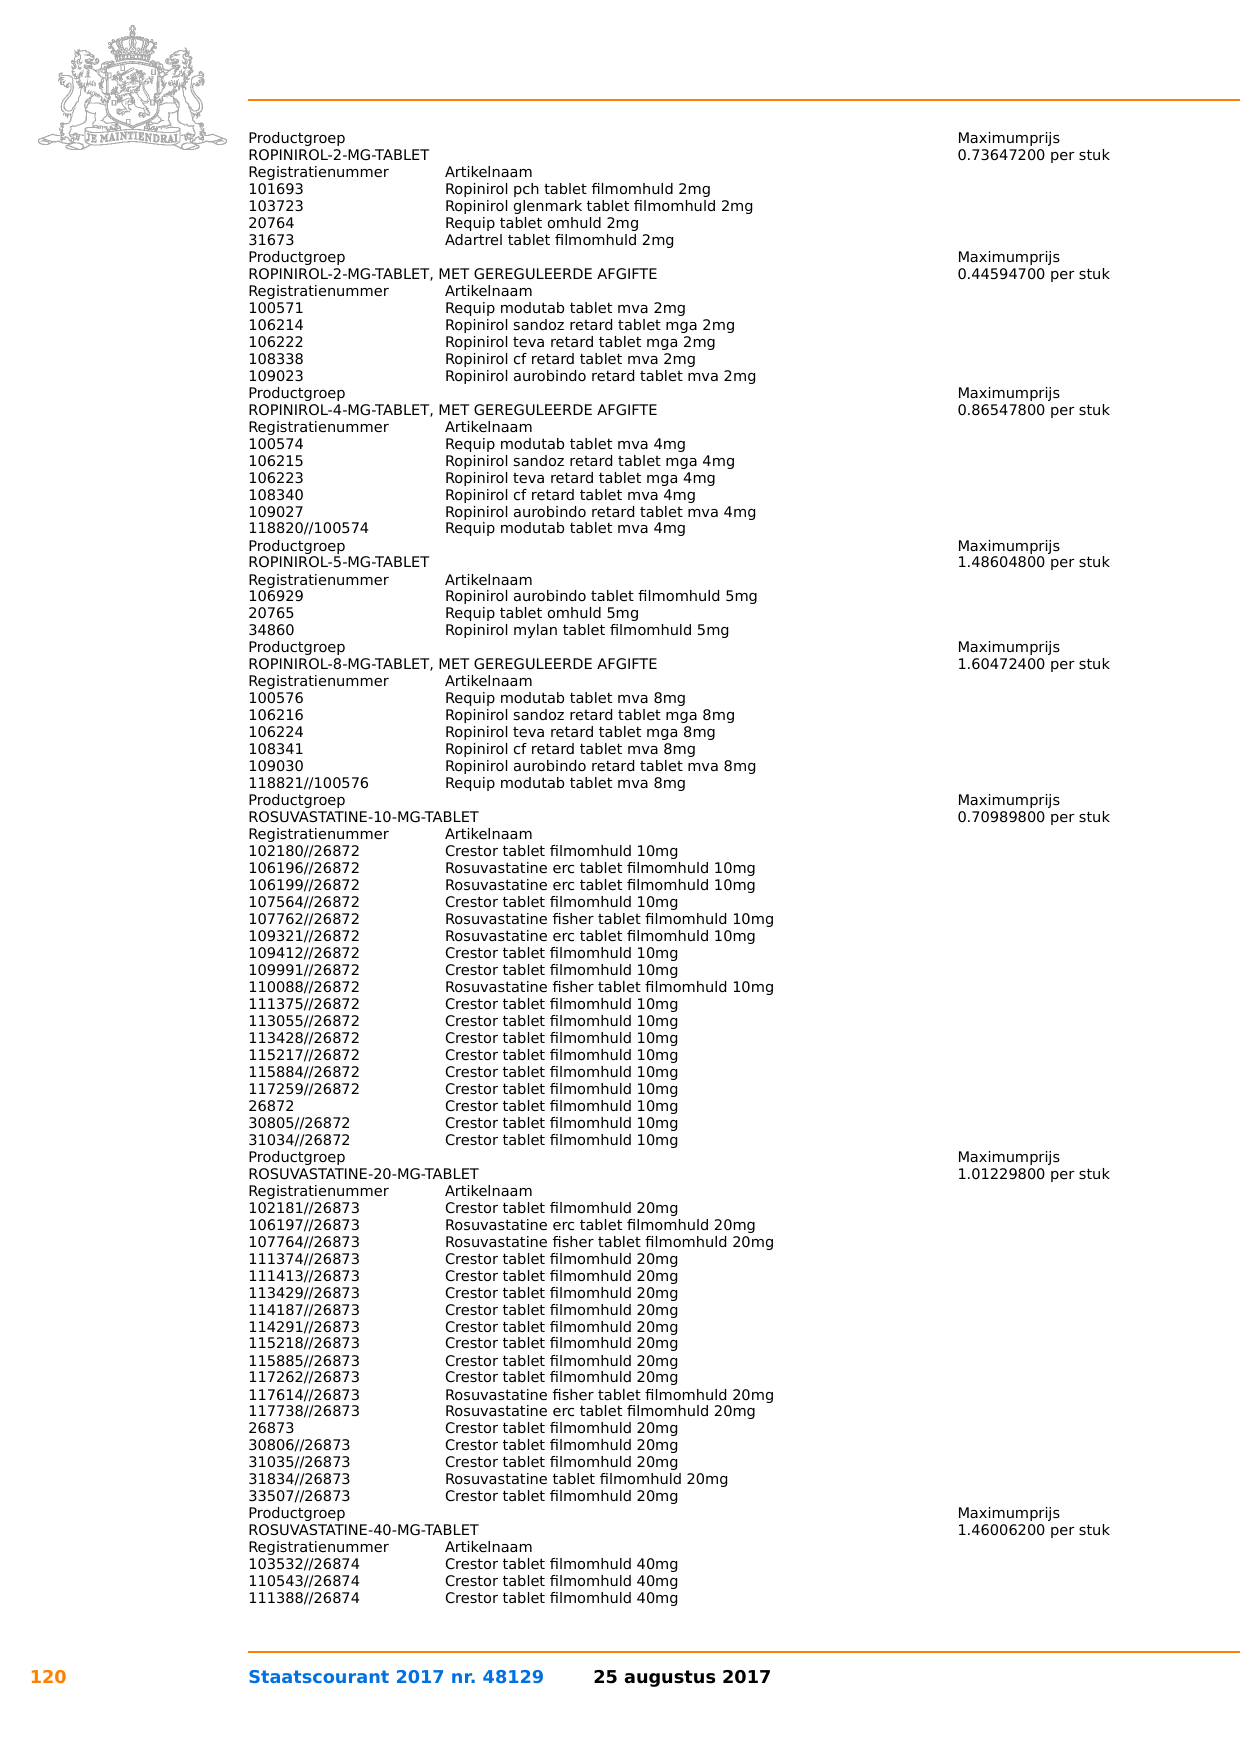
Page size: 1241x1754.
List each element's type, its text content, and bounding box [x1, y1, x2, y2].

table_cell ROPINIROL-8-MG-TABLET, MET GEREGULEERDE AFGIFTE [248, 656, 951, 673]
table_cell Requip modutab tablet mva 8mg [439, 775, 951, 792]
table_cell 118820//100574 [248, 520, 439, 537]
table_cell Registratienummer [248, 571, 439, 588]
table_cell [951, 368, 1163, 384]
table_cell ROPINIROL-2-MG-TABLET [248, 147, 951, 164]
table_cell [951, 877, 1163, 894]
table_cell 106199//26872 [248, 877, 439, 894]
table_cell Maximumprijs [951, 792, 1163, 809]
table_cell Crestor tablet filmomhuld 10mg [439, 1030, 951, 1047]
table_cell 117614//26873 [248, 1386, 439, 1403]
table_cell [951, 1420, 1163, 1437]
table_cell [951, 1590, 1163, 1607]
table_cell Crestor tablet filmomhuld 40mg [439, 1556, 951, 1573]
table_cell [951, 1132, 1163, 1149]
table_cell 103532//26874 [248, 1556, 439, 1573]
table_cell [951, 724, 1163, 741]
table_cell Crestor tablet filmomhuld 10mg [439, 843, 951, 860]
table_cell Rosuvastatine erc tablet filmomhuld 10mg [439, 877, 951, 894]
table_cell ROSUVASTATINE-20-MG-TABLET [248, 1166, 951, 1183]
table_cell Crestor tablet filmomhuld 40mg [439, 1590, 951, 1607]
table_cell Productgroep [248, 538, 439, 554]
table_cell [951, 962, 1163, 979]
table_cell [951, 520, 1163, 537]
table_cell Requip tablet omhuld 2mg [439, 215, 951, 232]
table_cell 31673 [248, 232, 439, 249]
table_cell Artikelnaam [439, 673, 951, 690]
table_cell 31035//26873 [248, 1454, 439, 1471]
table_cell [439, 385, 951, 402]
table_cell [951, 1353, 1163, 1369]
table_cell [951, 996, 1163, 1013]
table_cell 20765 [248, 605, 439, 622]
table_cell 109023 [248, 368, 439, 384]
table_cell 1.48604800 per stuk [951, 554, 1163, 571]
table_cell [951, 571, 1163, 588]
table_cell 1.46006200 per stuk [951, 1522, 1163, 1539]
table_cell 113429//26873 [248, 1285, 439, 1301]
table_cell 114187//26873 [248, 1301, 439, 1318]
table_cell [951, 826, 1163, 843]
table_cell [951, 741, 1163, 758]
table_cell Crestor tablet filmomhuld 10mg [439, 1013, 951, 1030]
table_cell [951, 1030, 1163, 1047]
table_cell Registratienummer [248, 1183, 439, 1199]
table_cell [951, 1471, 1163, 1488]
table_cell [951, 1064, 1163, 1081]
table_cell 109030 [248, 758, 439, 775]
table_cell Crestor tablet filmomhuld 20mg [439, 1285, 951, 1301]
table_cell Productgroep [248, 249, 439, 266]
table_cell [439, 249, 951, 266]
table_cell [951, 351, 1163, 368]
table_cell [951, 707, 1163, 724]
table_cell Rosuvastatine erc tablet filmomhuld 20mg [439, 1403, 951, 1420]
table_cell Requip modutab tablet mva 4mg [439, 436, 951, 452]
table_cell Productgroep [248, 1149, 439, 1166]
table_cell 109412//26872 [248, 945, 439, 962]
table_cell Productgroep [248, 385, 439, 402]
table_cell Ropinirol sandoz retard tablet mga 2mg [439, 317, 951, 334]
table_cell 102181//26873 [248, 1200, 439, 1217]
table_cell [439, 130, 951, 147]
table_cell Artikelnaam [439, 419, 951, 436]
table_cell [951, 1369, 1163, 1386]
table_cell 106196//26872 [248, 860, 439, 877]
table_cell 107764//26873 [248, 1234, 439, 1251]
table_cell Crestor tablet filmomhuld 20mg [439, 1268, 951, 1284]
table_cell Adartrel tablet filmomhuld 2mg [439, 232, 951, 249]
table_cell [951, 843, 1163, 860]
table_cell Crestor tablet filmomhuld 20mg [439, 1251, 951, 1267]
table_cell 107564//26872 [248, 894, 439, 911]
table_cell Maximumprijs [951, 1149, 1163, 1166]
table_cell Crestor tablet filmomhuld 40mg [439, 1573, 951, 1590]
table_cell [951, 1556, 1163, 1573]
table_cell Ropinirol aurobindo retard tablet mva 8mg [439, 758, 951, 775]
table_cell 0.86547800 per stuk [951, 402, 1163, 418]
table_cell Maximumprijs [951, 538, 1163, 554]
table_cell [951, 1403, 1163, 1420]
picture [38, 25, 227, 150]
table_cell 102180//26872 [248, 843, 439, 860]
table_cell 20764 [248, 215, 439, 232]
table_cell Maximumprijs [951, 639, 1163, 656]
table_cell 108341 [248, 741, 439, 758]
table_cell 109991//26872 [248, 962, 439, 979]
table_cell Crestor tablet filmomhuld 20mg [439, 1488, 951, 1505]
table_cell Maximumprijs [951, 249, 1163, 266]
table_cell Rosuvastatine erc tablet filmomhuld 10mg [439, 928, 951, 945]
table_cell 108338 [248, 351, 439, 368]
table_cell ROSUVASTATINE-10-MG-TABLET [248, 809, 951, 826]
table_cell 109321//26872 [248, 928, 439, 945]
table_cell Crestor tablet filmomhuld 10mg [439, 996, 951, 1013]
table_cell Maximumprijs [951, 130, 1163, 147]
table_cell 108340 [248, 486, 439, 503]
table_cell [951, 1488, 1163, 1505]
table_cell [951, 1200, 1163, 1217]
table_cell [951, 1251, 1163, 1267]
table_cell ROPINIROL-4-MG-TABLET, MET GEREGULEERDE AFGIFTE [248, 402, 951, 418]
table_cell [951, 1234, 1163, 1251]
table_cell [951, 894, 1163, 911]
table_cell Rosuvastatine tablet filmomhuld 20mg [439, 1471, 951, 1488]
table_cell Ropinirol mylan tablet filmomhuld 5mg [439, 622, 951, 639]
table_cell [951, 1268, 1163, 1284]
table_cell 106929 [248, 588, 439, 605]
table_cell Artikelnaam [439, 283, 951, 300]
table_cell [951, 198, 1163, 215]
table_cell [951, 317, 1163, 334]
table_cell 115885//26873 [248, 1353, 439, 1369]
table_cell Requip modutab tablet mva 4mg [439, 520, 951, 537]
table_cell Maximumprijs [951, 385, 1163, 402]
table_cell Ropinirol cf retard tablet mva 4mg [439, 486, 951, 503]
table_cell [439, 1149, 951, 1166]
table_cell 111374//26873 [248, 1251, 439, 1267]
table_cell [951, 911, 1163, 928]
table_cell [951, 300, 1163, 317]
table_cell Requip modutab tablet mva 8mg [439, 690, 951, 707]
table_cell 110543//26874 [248, 1573, 439, 1590]
table_cell Maximumprijs [951, 1505, 1163, 1522]
table_cell [951, 1573, 1163, 1590]
table_cell 103723 [248, 198, 439, 215]
table_cell 34860 [248, 622, 439, 639]
table_cell Ropinirol aurobindo retard tablet mva 4mg [439, 504, 951, 520]
table_cell ROSUVASTATINE-40-MG-TABLET [248, 1522, 951, 1539]
table_cell 106222 [248, 334, 439, 351]
table_cell [951, 605, 1163, 622]
table_cell Registratienummer [248, 826, 439, 843]
table_cell Crestor tablet filmomhuld 20mg [439, 1369, 951, 1386]
table_cell 100576 [248, 690, 439, 707]
table_cell [951, 486, 1163, 503]
table_cell [439, 1505, 951, 1522]
table_cell 118821//100576 [248, 775, 439, 792]
table_cell 100571 [248, 300, 439, 317]
table_cell Artikelnaam [439, 1539, 951, 1556]
table_cell Crestor tablet filmomhuld 20mg [439, 1454, 951, 1471]
table_cell [439, 538, 951, 554]
table_cell Crestor tablet filmomhuld 10mg [439, 1047, 951, 1064]
table_cell Registratienummer [248, 164, 439, 181]
table_cell [951, 945, 1163, 962]
table_cell [951, 504, 1163, 520]
table_cell 113428//26872 [248, 1030, 439, 1047]
table_cell 106223 [248, 470, 439, 486]
table_cell Crestor tablet filmomhuld 10mg [439, 894, 951, 911]
table_cell 111388//26874 [248, 1590, 439, 1607]
table_cell Artikelnaam [439, 1183, 951, 1199]
table_cell Ropinirol pch tablet filmomhuld 2mg [439, 181, 951, 198]
table_cell Rosuvastatine erc tablet filmomhuld 20mg [439, 1217, 951, 1233]
table_cell [951, 1539, 1163, 1556]
table_cell 114291//26873 [248, 1319, 439, 1335]
table_cell Artikelnaam [439, 571, 951, 588]
table_cell [951, 181, 1163, 198]
table_cell [951, 232, 1163, 249]
table_cell [951, 673, 1163, 690]
table_cell [951, 588, 1163, 605]
table_cell [951, 1319, 1163, 1335]
table_cell Ropinirol glenmark tablet filmomhuld 2mg [439, 198, 951, 215]
table_cell [951, 928, 1163, 945]
table_cell ROPINIROL-2-MG-TABLET, MET GEREGULEERDE AFGIFTE [248, 266, 951, 283]
table_cell [951, 1081, 1163, 1098]
table_cell 106197//26873 [248, 1217, 439, 1233]
table_cell [951, 419, 1163, 436]
table_cell Crestor tablet filmomhuld 20mg [439, 1437, 951, 1454]
table_cell [951, 1217, 1163, 1233]
table_cell 0.44594700 per stuk [951, 266, 1163, 283]
table_cell Productgroep [248, 792, 439, 809]
table_cell [951, 979, 1163, 996]
table_cell 26872 [248, 1098, 439, 1115]
table_cell 101693 [248, 181, 439, 198]
table_cell 100574 [248, 436, 439, 452]
table_cell Ropinirol teva retard tablet mga 2mg [439, 334, 951, 351]
table_cell Rosuvastatine fisher tablet filmomhuld 10mg [439, 979, 951, 996]
table_cell 106216 [248, 707, 439, 724]
table_cell [951, 1301, 1163, 1318]
table_cell 30805//26872 [248, 1115, 439, 1132]
table_cell 110088//26872 [248, 979, 439, 996]
table_cell [951, 470, 1163, 486]
table_cell Crestor tablet filmomhuld 10mg [439, 945, 951, 962]
table_cell 33507//26873 [248, 1488, 439, 1505]
table_cell 106224 [248, 724, 439, 741]
table_cell Registratienummer [248, 419, 439, 436]
table_cell Crestor tablet filmomhuld 10mg [439, 1098, 951, 1115]
table_cell Rosuvastatine fisher tablet filmomhuld 20mg [439, 1234, 951, 1251]
table_cell 106215 [248, 453, 439, 469]
table_cell 107762//26872 [248, 911, 439, 928]
table_cell Ropinirol teva retard tablet mga 4mg [439, 470, 951, 486]
table_cell [951, 334, 1163, 351]
table_cell Artikelnaam [439, 826, 951, 843]
table_cell 106214 [248, 317, 439, 334]
table_cell [951, 860, 1163, 877]
table_cell Productgroep [248, 130, 439, 147]
table_cell Rosuvastatine fisher tablet filmomhuld 20mg [439, 1386, 951, 1403]
table_cell 109027 [248, 504, 439, 520]
table_cell 31034//26872 [248, 1132, 439, 1149]
table_cell [439, 639, 951, 656]
table_cell [951, 436, 1163, 452]
table_cell Ropinirol teva retard tablet mga 8mg [439, 724, 951, 741]
table_cell Rosuvastatine fisher tablet filmomhuld 10mg [439, 911, 951, 928]
table_cell [951, 215, 1163, 232]
table_cell [951, 690, 1163, 707]
table_cell 31834//26873 [248, 1471, 439, 1488]
table_cell Registratienummer [248, 1539, 439, 1556]
table_cell 111375//26872 [248, 996, 439, 1013]
table_cell Crestor tablet filmomhuld 20mg [439, 1335, 951, 1352]
table_cell Crestor tablet filmomhuld 10mg [439, 1115, 951, 1132]
table_cell 117262//26873 [248, 1369, 439, 1386]
table_cell [951, 283, 1163, 300]
table_cell Crestor tablet filmomhuld 20mg [439, 1353, 951, 1369]
table_cell [951, 164, 1163, 181]
table_cell Crestor tablet filmomhuld 10mg [439, 1064, 951, 1081]
table_cell 1.01229800 per stuk [951, 1166, 1163, 1183]
table_cell [951, 1047, 1163, 1064]
table_cell 117259//26872 [248, 1081, 439, 1098]
table_cell [951, 622, 1163, 639]
table_cell Registratienummer [248, 673, 439, 690]
table_cell [951, 1285, 1163, 1301]
table_cell [951, 1013, 1163, 1030]
table_cell 115218//26873 [248, 1335, 439, 1352]
table_cell Productgroep [248, 1505, 439, 1522]
table_cell 117738//26873 [248, 1403, 439, 1420]
table_cell Rosuvastatine erc tablet filmomhuld 10mg [439, 860, 951, 877]
table_cell 115217//26872 [248, 1047, 439, 1064]
table_cell 0.73647200 per stuk [951, 147, 1163, 164]
table_cell 1.60472400 per stuk [951, 656, 1163, 673]
table_cell Productgroep [248, 639, 439, 656]
table_cell 26873 [248, 1420, 439, 1437]
table_cell ROPINIROL-5-MG-TABLET [248, 554, 951, 571]
table_cell [951, 453, 1163, 469]
table_cell 115884//26872 [248, 1064, 439, 1081]
table_cell 0.70989800 per stuk [951, 809, 1163, 826]
table_cell Requip modutab tablet mva 2mg [439, 300, 951, 317]
table_cell [439, 792, 951, 809]
table_cell Crestor tablet filmomhuld 20mg [439, 1200, 951, 1217]
table_cell Ropinirol cf retard tablet mva 2mg [439, 351, 951, 368]
table_cell Registratienummer [248, 283, 439, 300]
table_cell Crestor tablet filmomhuld 20mg [439, 1319, 951, 1335]
table_cell [951, 1115, 1163, 1132]
table_cell 30806//26873 [248, 1437, 439, 1454]
table_cell [951, 1335, 1163, 1352]
table_cell Ropinirol sandoz retard tablet mga 4mg [439, 453, 951, 469]
table_cell Ropinirol aurobindo retard tablet mva 2mg [439, 368, 951, 384]
table_cell Artikelnaam [439, 164, 951, 181]
table_cell Requip tablet omhuld 5mg [439, 605, 951, 622]
table_cell [951, 1183, 1163, 1199]
table_cell [951, 775, 1163, 792]
table_cell [951, 1098, 1163, 1115]
table_cell Ropinirol aurobindo tablet filmomhuld 5mg [439, 588, 951, 605]
table_cell Crestor tablet filmomhuld 20mg [439, 1301, 951, 1318]
table_cell Crestor tablet filmomhuld 10mg [439, 962, 951, 979]
table_cell Ropinirol cf retard tablet mva 8mg [439, 741, 951, 758]
table_cell [951, 1437, 1163, 1454]
table_cell Crestor tablet filmomhuld 10mg [439, 1132, 951, 1149]
table_cell [951, 1454, 1163, 1471]
table_cell Crestor tablet filmomhuld 10mg [439, 1081, 951, 1098]
table_cell Ropinirol sandoz retard tablet mga 8mg [439, 707, 951, 724]
table_cell [951, 1386, 1163, 1403]
table_cell Crestor tablet filmomhuld 20mg [439, 1420, 951, 1437]
table_cell 113055//26872 [248, 1013, 439, 1030]
table_cell 111413//26873 [248, 1268, 439, 1284]
table_cell [951, 758, 1163, 775]
